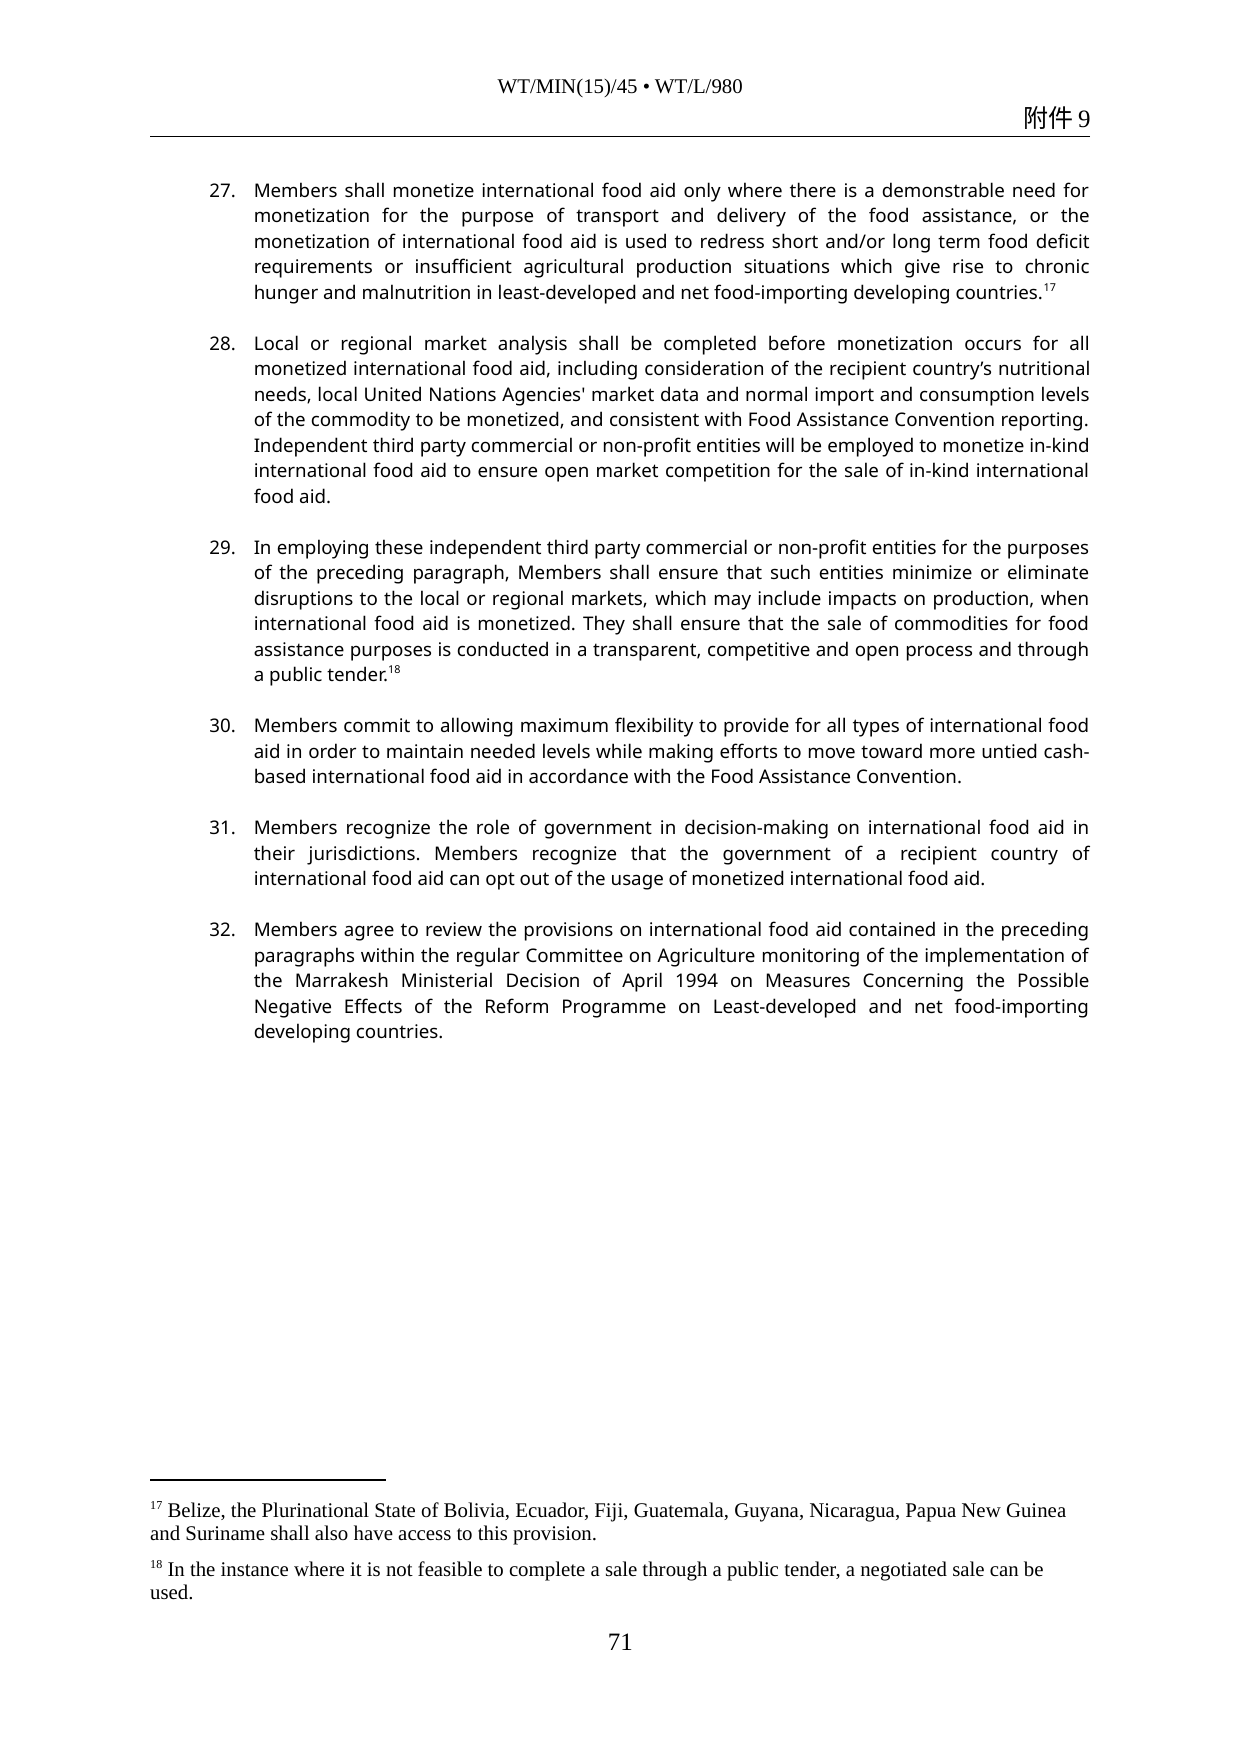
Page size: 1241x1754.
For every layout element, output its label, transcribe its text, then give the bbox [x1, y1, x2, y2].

list Local or regional market analysis shall be completed before monetization occurs for all monetized international food aid, including consideration of the recipient country’s nutritional needs, local United Nations Agencies' market data and normal import and consumption levels of the commodity to be monetized, and consistent with Food Assistance Convention reporting. Independent third party commercial or non-profit entities will be employed to monetize in-kind international food aid to ensure open market competition for the sale of in-kind international food aid. [209, 330, 1090, 508]
list Belize, the Plurinational State of Bolivia, Ecuador, Fiji, Guatemala, Guyana, Nicaragua, Papua New Guinea and Suriname shall also have access to this provision. [150, 1499, 1090, 1545]
list Members agree to review the provisions on international food aid contained in the preceding paragraphs within the regular Committee on Agriculture monitoring of the implementation of the Marrakesh Ministerial Decision of April 1994 on Measures Concerning the Possible Negative Effects of the Reform Programme on Least-developed and net food-importing developing countries. [209, 917, 1090, 1044]
list Members shall monetize international food aid only where there is a demonstrable need for monetization for the purpose of transport and delivery of the food assistance, or the monetization of international food aid is used to redress short and/or long term food deficit requirements or insufficient agricultural production situations which give rise to chronic hunger and malnutrition in least-developed and net food-importing developing countries. [209, 177, 1090, 305]
list Members recognize the role of government in decision-making on international food aid in their jurisdictions. Members recognize that the government of a recipient country of international food aid can opt out of the usage of monetized international food aid. [209, 815, 1090, 891]
list In employing these independent third party commercial or non-profit entities for the purposes of the preceding paragraph, Members shall ensure that such entities minimize or eliminate disruptions to the local or regional markets, which may include impacts on production, when international food aid is monetized. They shall ensure that the sale of commodities for food assistance purposes is conducted in a transparent, competitive and open process and through a public tender. [209, 534, 1090, 687]
list Members commit to allowing maximum flexibility to provide for all types of international food aid in order to maintain needed levels while making efforts to move toward more untied cash-based international food aid in accordance with the Food Assistance Convention. [209, 713, 1090, 789]
list In the instance where it is not feasible to complete a sale through a public tender, a negotiated sale can be used. [150, 1558, 1090, 1604]
